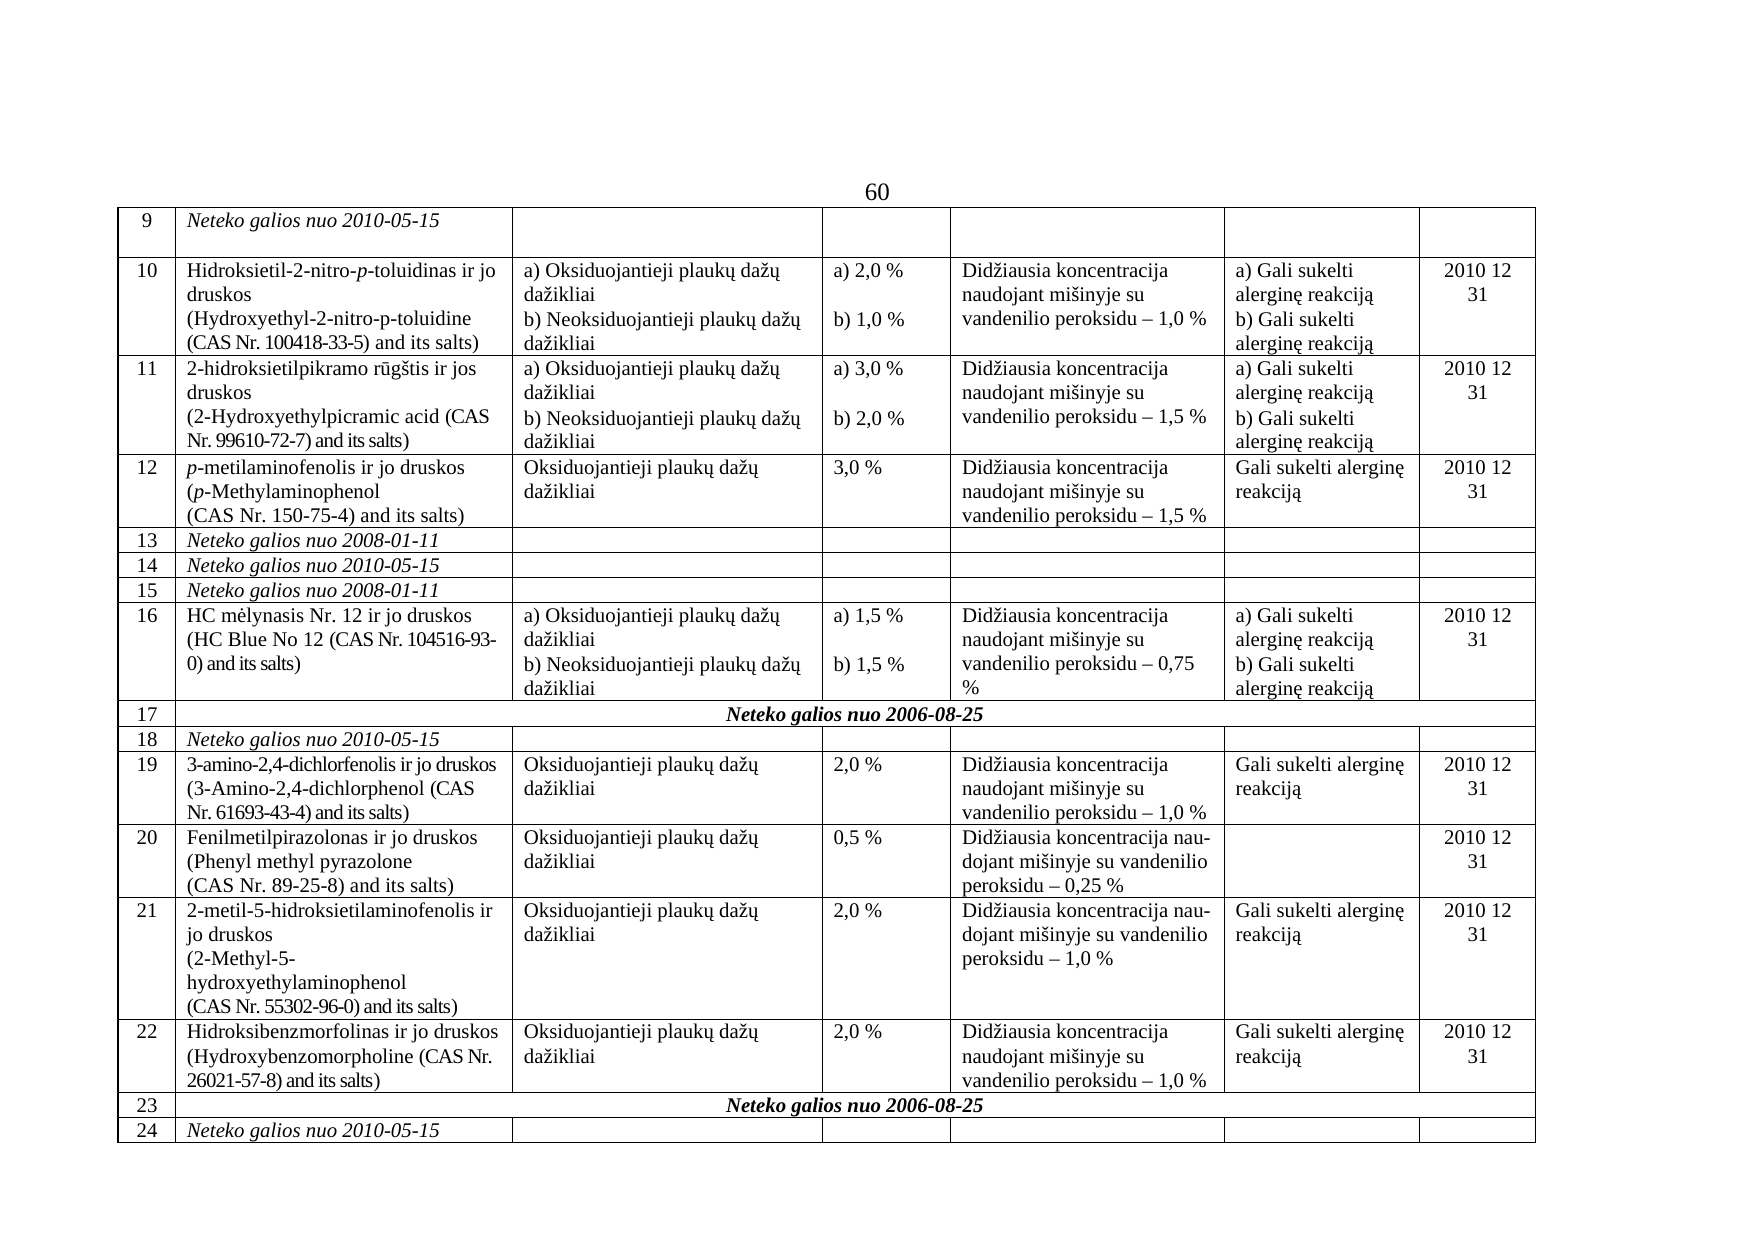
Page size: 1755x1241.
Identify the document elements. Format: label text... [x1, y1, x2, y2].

table_cell 17 [119, 701, 175, 726]
table_cell 2,0 % [823, 898, 950, 1018]
table_cell [513, 578, 822, 602]
table_cell [1225, 553, 1419, 577]
table_cell [823, 578, 950, 602]
table_cell [1225, 578, 1419, 602]
table_cell [1420, 404, 1535, 453]
table_cell Hidroksibenzmorfolinas ir jo druskos (Hydroxybenzomorpholine (CAS Nr. 26021-57-8) and its salts) [176, 1020, 512, 1092]
table_cell Oksiduojantieji plaukų dažų dažikliai [513, 898, 822, 1018]
table_cell 2,0 % [823, 1020, 950, 1092]
table_cell 2010 12 31 [1420, 455, 1535, 527]
table_cell Neteko galios nuo 2010-05-15 [176, 1118, 512, 1142]
table_cell Didžiausia koncentracija naudojant mišinyje su vandenilio peroksidu – 1,0 % [951, 752, 1224, 824]
table_cell 2010 12 31 [1420, 258, 1535, 355]
table_cell 2-metil-5-hidroksietilaminofenolis ir jo druskos (2-Methyl-5-hydroxyethylaminophenol (CAS Nr. 55302-96-0) and its salts) [176, 898, 512, 1018]
table_cell 10 [119, 258, 175, 355]
table_cell 2010 12 31 [1420, 1020, 1535, 1092]
table_cell Fenilmetilpirazolonas ir jo druskos (Phenyl methyl pyrazolone (CAS Nr. 89-25-8) and its salts) [176, 825, 512, 897]
table_cell b) 2,0 % [823, 404, 950, 453]
table_cell Oksiduojantieji plaukų dažų dažikliai [513, 455, 822, 527]
table_cell [823, 528, 950, 552]
table_cell Oksiduojantieji plaukų dažų dažikliai [513, 825, 822, 897]
table_cell a) Oksiduojantieji plaukų dažų dažikliai [513, 356, 822, 404]
table_cell [1225, 1118, 1419, 1142]
table_cell b) Neoksiduojantieji plaukų dažų dažikliai [513, 404, 822, 453]
table_cell Gali sukelti alerginę reakciją [1225, 1020, 1419, 1092]
table_cell 9 [119, 208, 175, 257]
table_cell [1225, 232, 1419, 257]
table_cell a) 3,0 % [823, 356, 950, 404]
table_cell b) Neoksiduojantieji plaukų dažų dažikliai [513, 651, 822, 700]
table_cell [823, 553, 950, 577]
table_cell [951, 528, 1224, 552]
table_cell Neteko galios nuo 2010-05-15 [176, 727, 512, 751]
table_cell [1420, 578, 1535, 602]
table_cell Didžiausia koncentracija naudojant mišinyje su vandenilio peroksidu – 1,5 % [951, 455, 1224, 527]
table_cell b) Gali sukelti alerginę reakciją [1225, 651, 1419, 700]
table_cell [823, 232, 950, 257]
table_cell 3,0 % [823, 455, 950, 527]
table_cell 15 [119, 578, 175, 602]
table_cell 2010 12 31 [1420, 356, 1535, 404]
table_cell Didžiausia koncentracija naudojant mišinyje su vandenilio peroksidu – 1,5 % [951, 356, 1224, 453]
table_cell Gali sukelti alerginę reakciją [1225, 455, 1419, 527]
table_cell 12 [119, 455, 175, 527]
table_cell [1225, 528, 1419, 552]
table_cell [513, 1118, 822, 1142]
table_cell [1420, 727, 1535, 751]
table_cell a) Oksiduojantieji plaukų dažų dažikliai [513, 603, 822, 651]
table_cell Neteko galios nuo 2006-08-25 [176, 1093, 1535, 1117]
table_cell Neteko galios nuo 2010-05-15 [176, 208, 512, 257]
table_cell a) 2,0 % [823, 258, 950, 306]
table_cell b) Neoksiduojantieji plaukų dažų dažikliai [513, 306, 822, 355]
table_cell 11 [119, 356, 175, 453]
table_cell 2010 12 31 [1420, 898, 1535, 1018]
table_cell b) 1,5 % [823, 651, 950, 700]
table_cell [1225, 727, 1419, 751]
table_cell Didžiausia koncentracija nau-dojant mišinyje su vandenilio peroksidu – 0,25 % [951, 825, 1224, 897]
table_cell HC mėlynasis Nr. 12 ir jo druskos (HC Blue No 12 (CAS Nr. 104516-93-0) and its salts) [176, 603, 512, 700]
table_cell 24 [119, 1118, 175, 1142]
table_cell a) Gali sukelti alerginę reakciją [1225, 603, 1419, 651]
table_cell [1225, 208, 1419, 232]
table_cell 23 [119, 1093, 175, 1117]
table_cell Hidroksietil-2-nitro-p-toluidinas ir jo druskos (Hydroxyethyl-2-nitro-p-toluidine (CAS Nr. 100418-33-5) and its salts) [176, 258, 512, 355]
table_cell 2010 12 31 [1420, 752, 1535, 824]
table_cell [1225, 825, 1419, 897]
table_cell [951, 1118, 1224, 1142]
table_cell 0,5 % [823, 825, 950, 897]
table_cell Gali sukelti alerginę reakciją [1225, 752, 1419, 824]
table_cell 3-amino-2,4-dichlorfenolis ir jo druskos (3-Amino-2,4-dichlorphenol (CAS Nr. 61693-43-4) and its salts) [176, 752, 512, 824]
table_cell Neteko galios nuo 2008-01-11 [176, 578, 512, 602]
table_cell a) 1,5 % [823, 603, 950, 651]
table_cell Didžiausia koncentracija nau-dojant mišinyje su vandenilio peroksidu – 1,0 % [951, 898, 1224, 1018]
table_cell 2,0 % [823, 752, 950, 824]
table_cell [513, 553, 822, 577]
table_cell Neteko galios nuo 2010-05-15 [176, 553, 512, 577]
table_cell [951, 727, 1224, 751]
table_cell [1420, 1118, 1535, 1142]
table_cell Neteko galios nuo 2008-01-11 [176, 528, 512, 552]
table_cell [513, 232, 822, 257]
table_cell 2010 12 31 [1420, 825, 1535, 897]
table_cell [823, 208, 950, 232]
table_cell b) Gali sukelti alerginę reakciją [1225, 404, 1419, 453]
table_cell [1420, 208, 1535, 257]
table_cell a) Gali sukelti alerginę reakciją [1225, 258, 1419, 306]
table_cell a) Gali sukelti alerginę reakciją [1225, 356, 1419, 404]
table_cell [1420, 553, 1535, 577]
table_cell Oksiduojantieji plaukų dažų dažikliai [513, 1020, 822, 1092]
table_cell 13 [119, 528, 175, 552]
table_cell 14 [119, 553, 175, 577]
table_cell b) 1,0 % [823, 306, 950, 355]
table_cell [823, 727, 950, 751]
table_cell [1420, 528, 1535, 552]
table_cell Oksiduojantieji plaukų dažų dažikliai [513, 752, 822, 824]
table_cell Neteko galios nuo 2006-08-25 [176, 701, 1535, 726]
table_cell 2010 12 31 [1420, 603, 1535, 700]
table_cell [823, 1118, 950, 1142]
table_cell Didžiausia koncentracija naudojant mišinyje su vandenilio peroksidu – 1,0 % [951, 1020, 1224, 1092]
table_cell [951, 553, 1224, 577]
table_cell 19 [119, 752, 175, 824]
table_cell 2-hidroksietilpikramo rūgštis ir jos druskos (2-Hydroxyethylpicramic acid (CAS Nr. 99610-72-7) and its salts) [176, 356, 512, 453]
table_cell [513, 727, 822, 751]
table_cell Gali sukelti alerginę reakciją [1225, 898, 1419, 1018]
table_cell 16 [119, 603, 175, 700]
table_cell p-metilaminofenolis ir jo druskos (p-Methylaminophenol (CAS Nr. 150-75-4) and its salts) [176, 455, 512, 527]
table_cell 18 [119, 727, 175, 751]
table_cell [951, 578, 1224, 602]
table_cell Didžiausia koncentracija naudojant mišinyje su vandenilio peroksidu – 1,0 % [951, 258, 1224, 355]
table_cell [951, 208, 1224, 257]
table_cell 22 [119, 1020, 175, 1092]
table_cell Didžiausia koncentracija naudojant mišinyje su vandenilio peroksidu – 0,75 % [951, 603, 1224, 700]
table_cell 21 [119, 898, 175, 1018]
table_cell a) Oksiduojantieji plaukų dažų dažikliai [513, 258, 822, 306]
table_cell [513, 528, 822, 552]
table_cell 20 [119, 825, 175, 897]
table_cell [513, 208, 822, 232]
table_cell b) Gali sukelti alerginę reakciją [1225, 306, 1419, 355]
